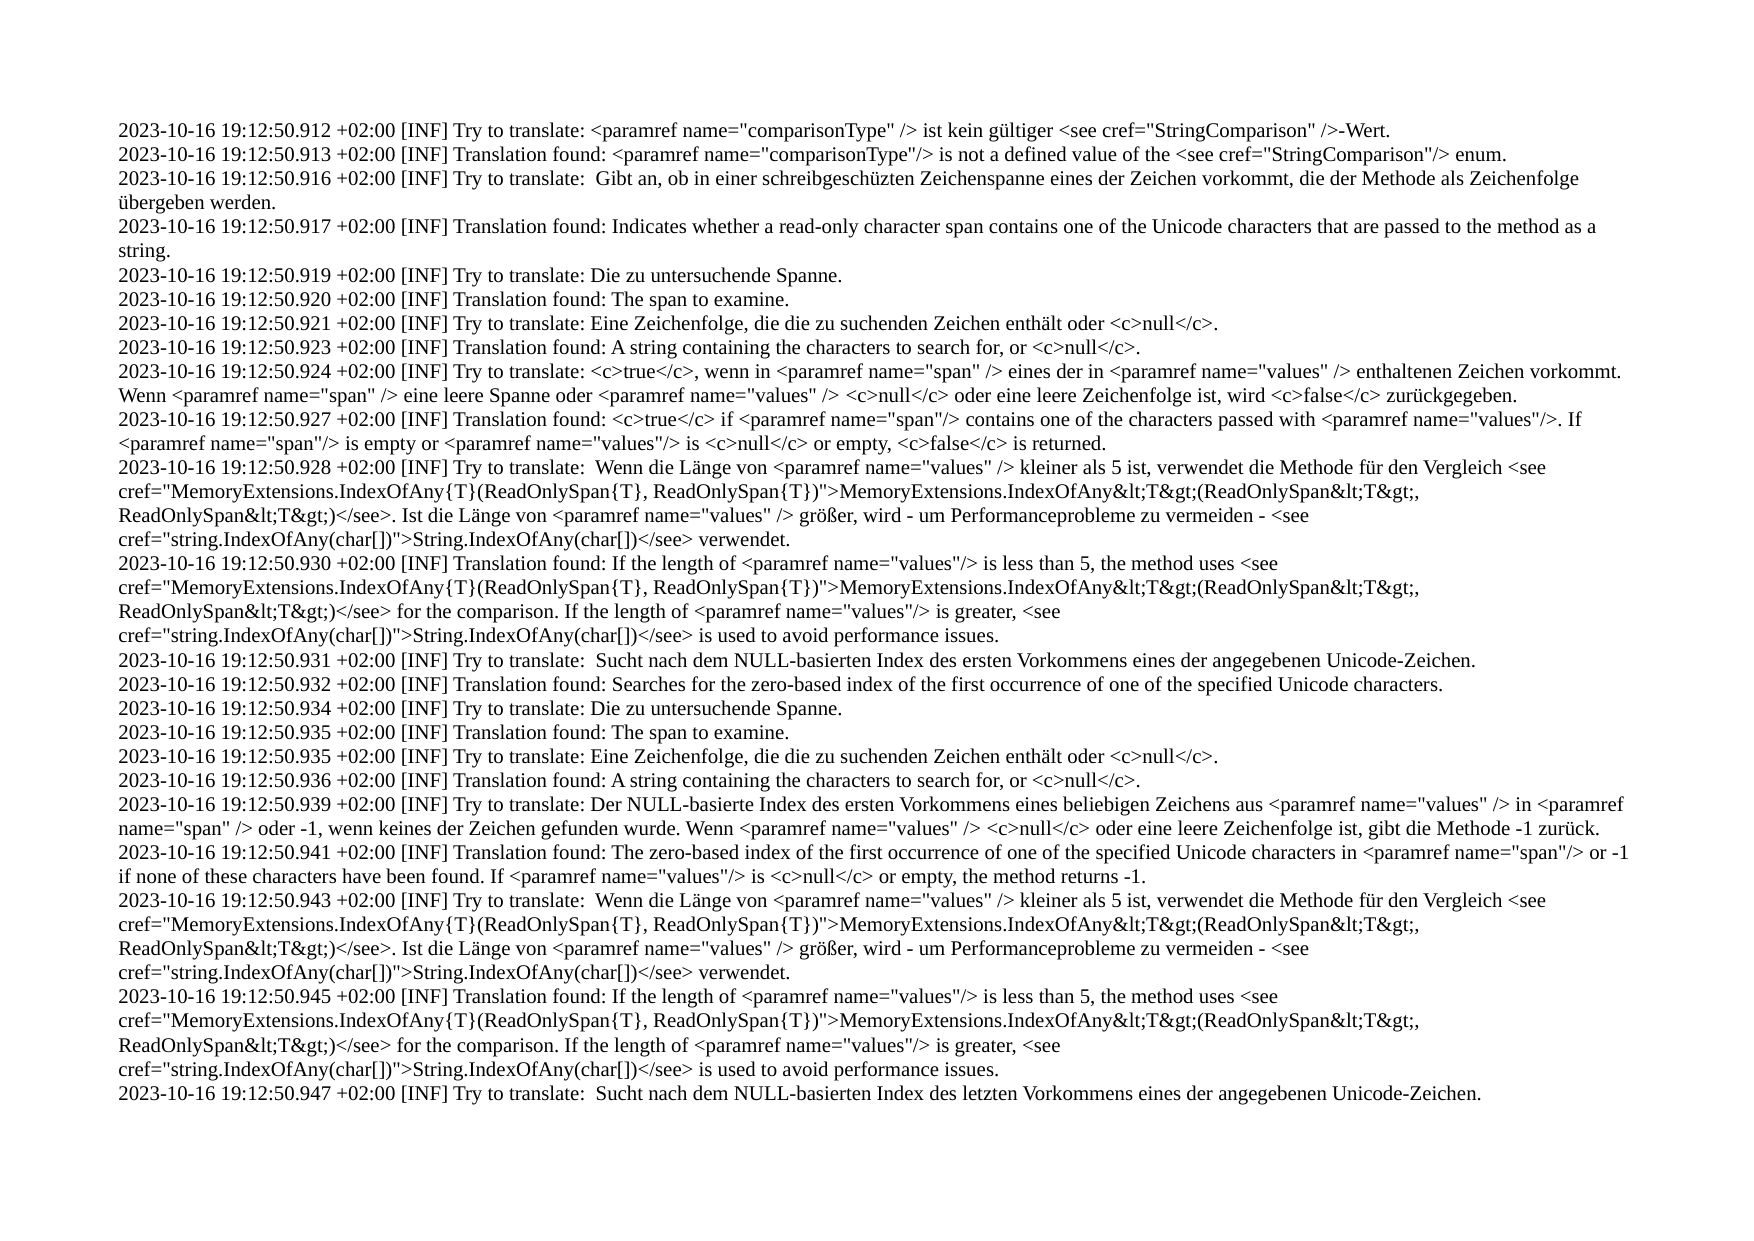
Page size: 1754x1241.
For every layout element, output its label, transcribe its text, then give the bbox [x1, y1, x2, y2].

text 2023-10-16 19:12:50.917 +02:00 [INF] Translation found: Indicates whether a read-only character span contains one of the Unicode characters that are passed to the method as a string. [118, 214, 1636, 262]
text 2023-10-16 19:12:50.936 +02:00 [INF] Translation found: A string containing the characters to search for, or <c>null</c>. [118, 768, 1636, 792]
text 2023-10-16 19:12:50.919 +02:00 [INF] Try to translate: Die zu untersuchende Spanne. [118, 262, 1636, 287]
text 2023-10-16 19:12:50.941 +02:00 [INF] Translation found: The zero-based index of the first occurrence of one of the specified Unicode characters in <paramref name="span"/> or -1 if none of these characters have been found. If <paramref name="values"/> is <c>null</c> or empty, the method returns -1. [118, 840, 1636, 888]
text 2023-10-16 19:12:50.930 +02:00 [INF] Translation found: If the length of <paramref name="values"/> is less than 5, the method uses <see cref="MemoryExtensions.IndexOfAny{T}(ReadOnlySpan{T}, ReadOnlySpan{T})">MemoryExtensions.IndexOfAny&lt;T&gt;(ReadOnlySpan&lt;T&gt;, ReadOnlySpan&lt;T&gt;)</see> for the comparison. If the length of <paramref name="values"/> is greater, <see cref="string.IndexOfAny(char[])">String.IndexOfAny(char[])</see> is used to avoid performance issues. [118, 551, 1636, 647]
text 2023-10-16 19:12:50.928 +02:00 [INF] Try to translate: Wenn die Länge von <paramref name="values" /> kleiner als 5 ist, verwendet die Methode für den Vergleich <see cref="MemoryExtensions.IndexOfAny{T}(ReadOnlySpan{T}, ReadOnlySpan{T})">MemoryExtensions.IndexOfAny&lt;T&gt;(ReadOnlySpan&lt;T&gt;, ReadOnlySpan&lt;T&gt;)</see>. Ist die Länge von <paramref name="values" /> größer, wird - um Performanceprobleme zu vermeiden - <see cref="string.IndexOfAny(char[])">String.IndexOfAny(char[])</see> verwendet. [118, 455, 1636, 551]
text 2023-10-16 19:12:50.939 +02:00 [INF] Try to translate: Der NULL-basierte Index des ersten Vorkommens eines beliebigen Zeichens aus <paramref name="values" /> in <paramref name="span" /> oder -1, wenn keines der Zeichen gefunden wurde. Wenn <paramref name="values" /> <c>null</c> oder eine leere Zeichenfolge ist, gibt die Methode -1 zurück. [118, 792, 1636, 840]
text 2023-10-16 19:12:50.945 +02:00 [INF] Translation found: If the length of <paramref name="values"/> is less than 5, the method uses <see cref="MemoryExtensions.IndexOfAny{T}(ReadOnlySpan{T}, ReadOnlySpan{T})">MemoryExtensions.IndexOfAny&lt;T&gt;(ReadOnlySpan&lt;T&gt;, ReadOnlySpan&lt;T&gt;)</see> for the comparison. If the length of <paramref name="values"/> is greater, <see cref="string.IndexOfAny(char[])">String.IndexOfAny(char[])</see> is used to avoid performance issues. [118, 984, 1636, 1081]
text 2023-10-16 19:12:50.912 +02:00 [INF] Try to translate: <paramref name="comparisonType" /> ist kein gültiger <see cref="StringComparison" />-Wert. [118, 118, 1636, 142]
text 2023-10-16 19:12:50.943 +02:00 [INF] Try to translate: Wenn die Länge von <paramref name="values" /> kleiner als 5 ist, verwendet die Methode für den Vergleich <see cref="MemoryExtensions.IndexOfAny{T}(ReadOnlySpan{T}, ReadOnlySpan{T})">MemoryExtensions.IndexOfAny&lt;T&gt;(ReadOnlySpan&lt;T&gt;, ReadOnlySpan&lt;T&gt;)</see>. Ist die Länge von <paramref name="values" /> größer, wird - um Performanceprobleme zu vermeiden - <see cref="string.IndexOfAny(char[])">String.IndexOfAny(char[])</see> verwendet. [118, 888, 1636, 984]
text 2023-10-16 19:12:50.935 +02:00 [INF] Try to translate: Eine Zeichenfolge, die die zu suchenden Zeichen enthält oder <c>null</c>. [118, 744, 1636, 768]
text 2023-10-16 19:12:50.934 +02:00 [INF] Try to translate: Die zu untersuchende Spanne. [118, 696, 1636, 720]
text 2023-10-16 19:12:50.916 +02:00 [INF] Try to translate: Gibt an, ob in einer schreibgeschüzten Zeichenspanne eines der Zeichen vorkommt, die der Methode als Zeichenfolge übergeben werden. [118, 166, 1636, 214]
text 2023-10-16 19:12:50.924 +02:00 [INF] Try to translate: <c>true</c>, wenn in <paramref name="span" /> eines der in <paramref name="values" /> enthaltenen Zeichen vorkommt. Wenn <paramref name="span" /> eine leere Spanne oder <paramref name="values" /> <c>null</c> oder eine leere Zeichenfolge ist, wird <c>false</c> zurückgegeben. [118, 359, 1636, 407]
text 2023-10-16 19:12:50.931 +02:00 [INF] Try to translate: Sucht nach dem NULL-basierten Index des ersten Vorkommens eines der angegebenen Unicode-Zeichen. [118, 647, 1636, 672]
text 2023-10-16 19:12:50.923 +02:00 [INF] Translation found: A string containing the characters to search for, or <c>null</c>. [118, 335, 1636, 359]
text 2023-10-16 19:12:50.932 +02:00 [INF] Translation found: Searches for the zero-based index of the first occurrence of one of the specified Unicode characters. [118, 672, 1636, 696]
text 2023-10-16 19:12:50.935 +02:00 [INF] Translation found: The span to examine. [118, 720, 1636, 744]
text 2023-10-16 19:12:50.913 +02:00 [INF] Translation found: <paramref name="comparisonType"/> is not a defined value of the <see cref="StringComparison"/> enum. [118, 142, 1636, 166]
text 2023-10-16 19:12:50.920 +02:00 [INF] Translation found: The span to examine. [118, 287, 1636, 311]
text 2023-10-16 19:12:50.927 +02:00 [INF] Translation found: <c>true</c> if <paramref name="span"/> contains one of the characters passed with <paramref name="values"/>. If <paramref name="span"/> is empty or <paramref name="values"/> is <c>null</c> or empty, <c>false</c> is returned. [118, 407, 1636, 455]
text 2023-10-16 19:12:50.947 +02:00 [INF] Try to translate: Sucht nach dem NULL-basierten Index des letzten Vorkommens eines der angegebenen Unicode-Zeichen. [118, 1081, 1636, 1105]
text 2023-10-16 19:12:50.921 +02:00 [INF] Try to translate: Eine Zeichenfolge, die die zu suchenden Zeichen enthält oder <c>null</c>. [118, 311, 1636, 335]
